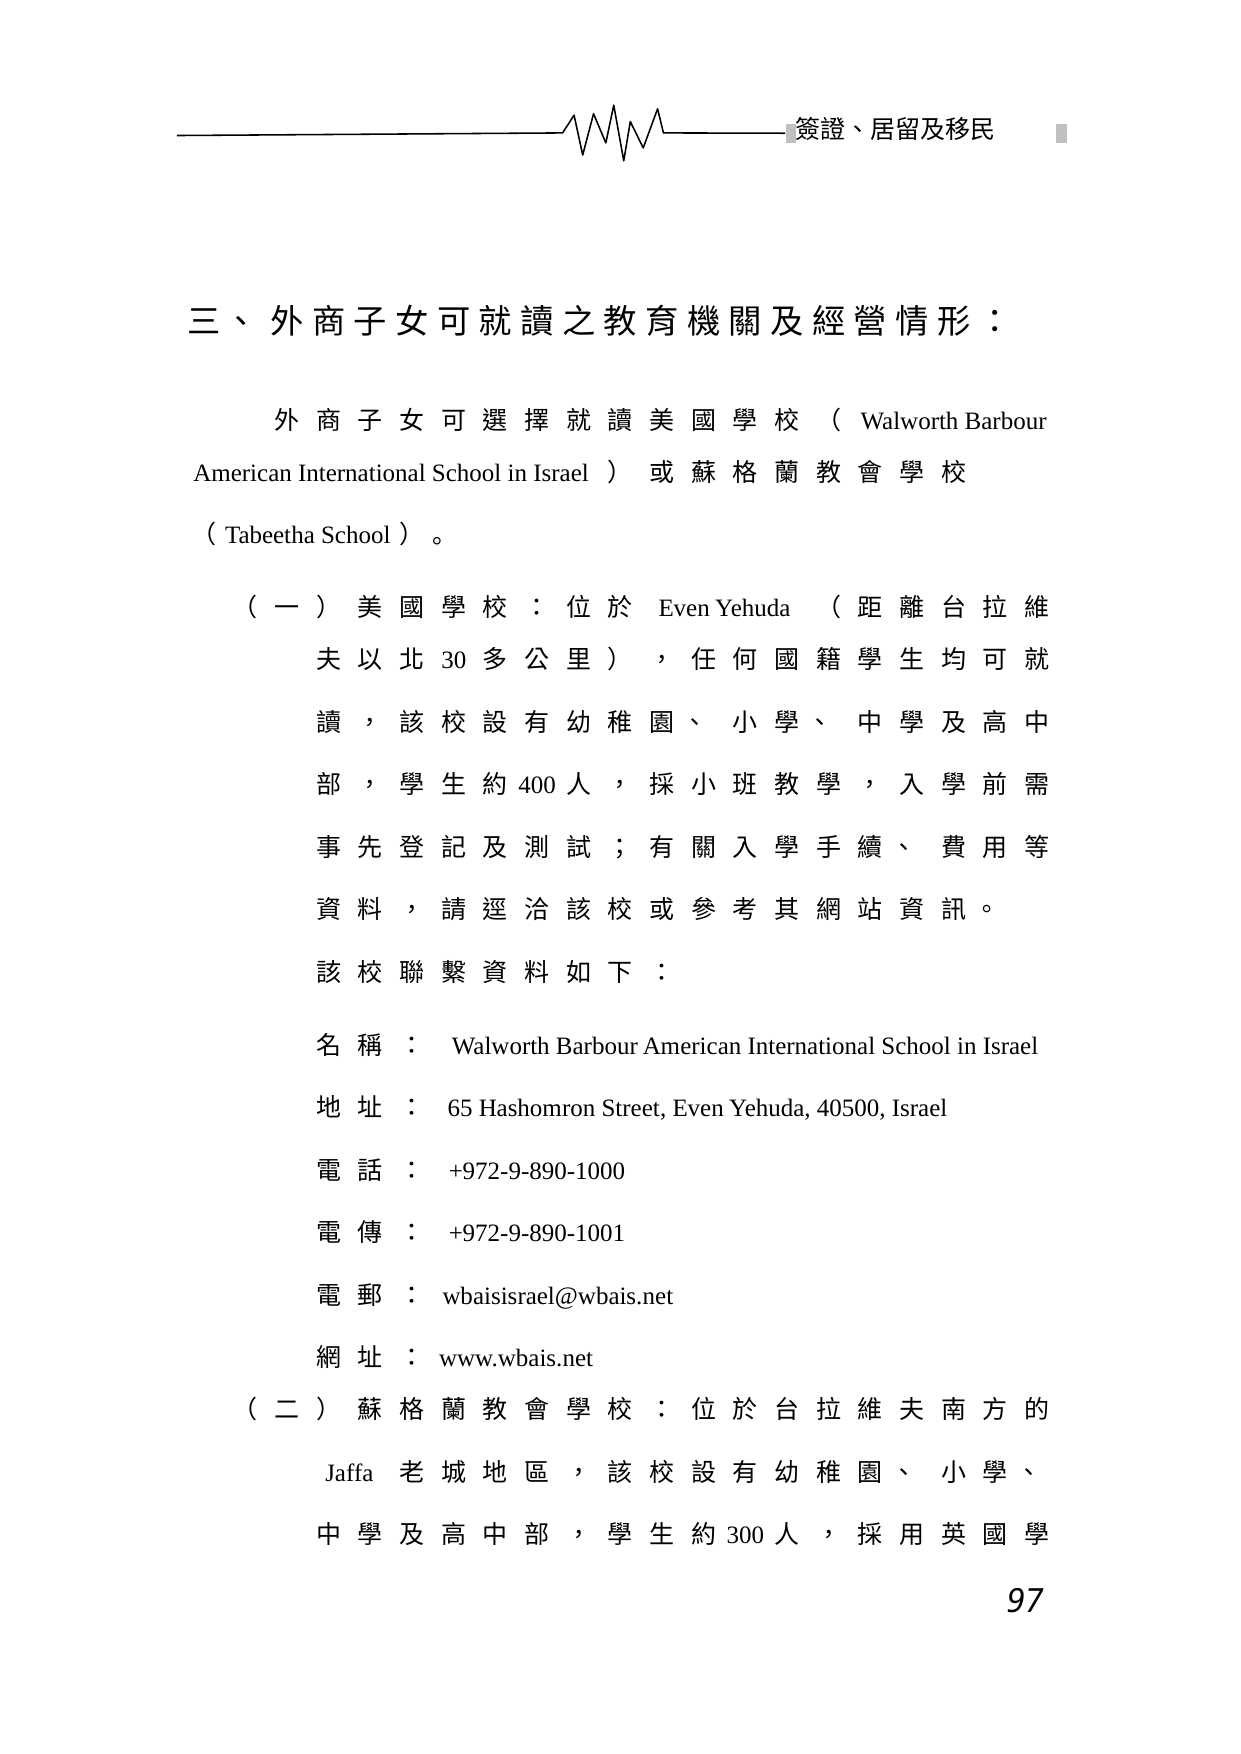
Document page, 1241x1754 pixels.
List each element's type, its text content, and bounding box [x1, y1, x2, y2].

text 網址：www.wbais.net [281, 1304, 1058, 1366]
text 外商子女可選擇就讀美國學校（Walworth Barbour American International School in Israel）或蘇格蘭教會學校（Tabeetha School）。 [183, 366, 1058, 554]
text 地址：65 Hashomron Street, Even Yehuda, 40500, Israel [281, 1054, 1058, 1116]
text （一）美國學校：位於Even Yehuda（距離台拉維夫以北30多公里），任何國籍學生均可就讀，該校設有幼稚園、小學、中學及高中部，學生約400人，採小班教學，入學前需事先登記及測試；有關入學手續、費用等資料，請逕洽該校或參考其網站資訊。 [207, 554, 1058, 929]
text 三、外商子女可就讀之教育機關及經營情形： [183, 277, 1058, 339]
text 該校聯繫資料如下： [281, 929, 1058, 991]
text （二）蘇格蘭教會學校：位於台拉維夫南方的Jaffa老城地區，該校設有幼稚園、小學、中學及高中部，學生約300人，採用英國學 [207, 1366, 1058, 1554]
text 電話：+972-9-890-1000 [281, 1116, 1058, 1179]
text 電傳：+972-9-890-1001 [281, 1179, 1058, 1241]
text 電郵：wbaisisrael@wbais.net [281, 1241, 1058, 1304]
text 名稱：Walworth Barbour American International School in Israel [281, 991, 1058, 1054]
